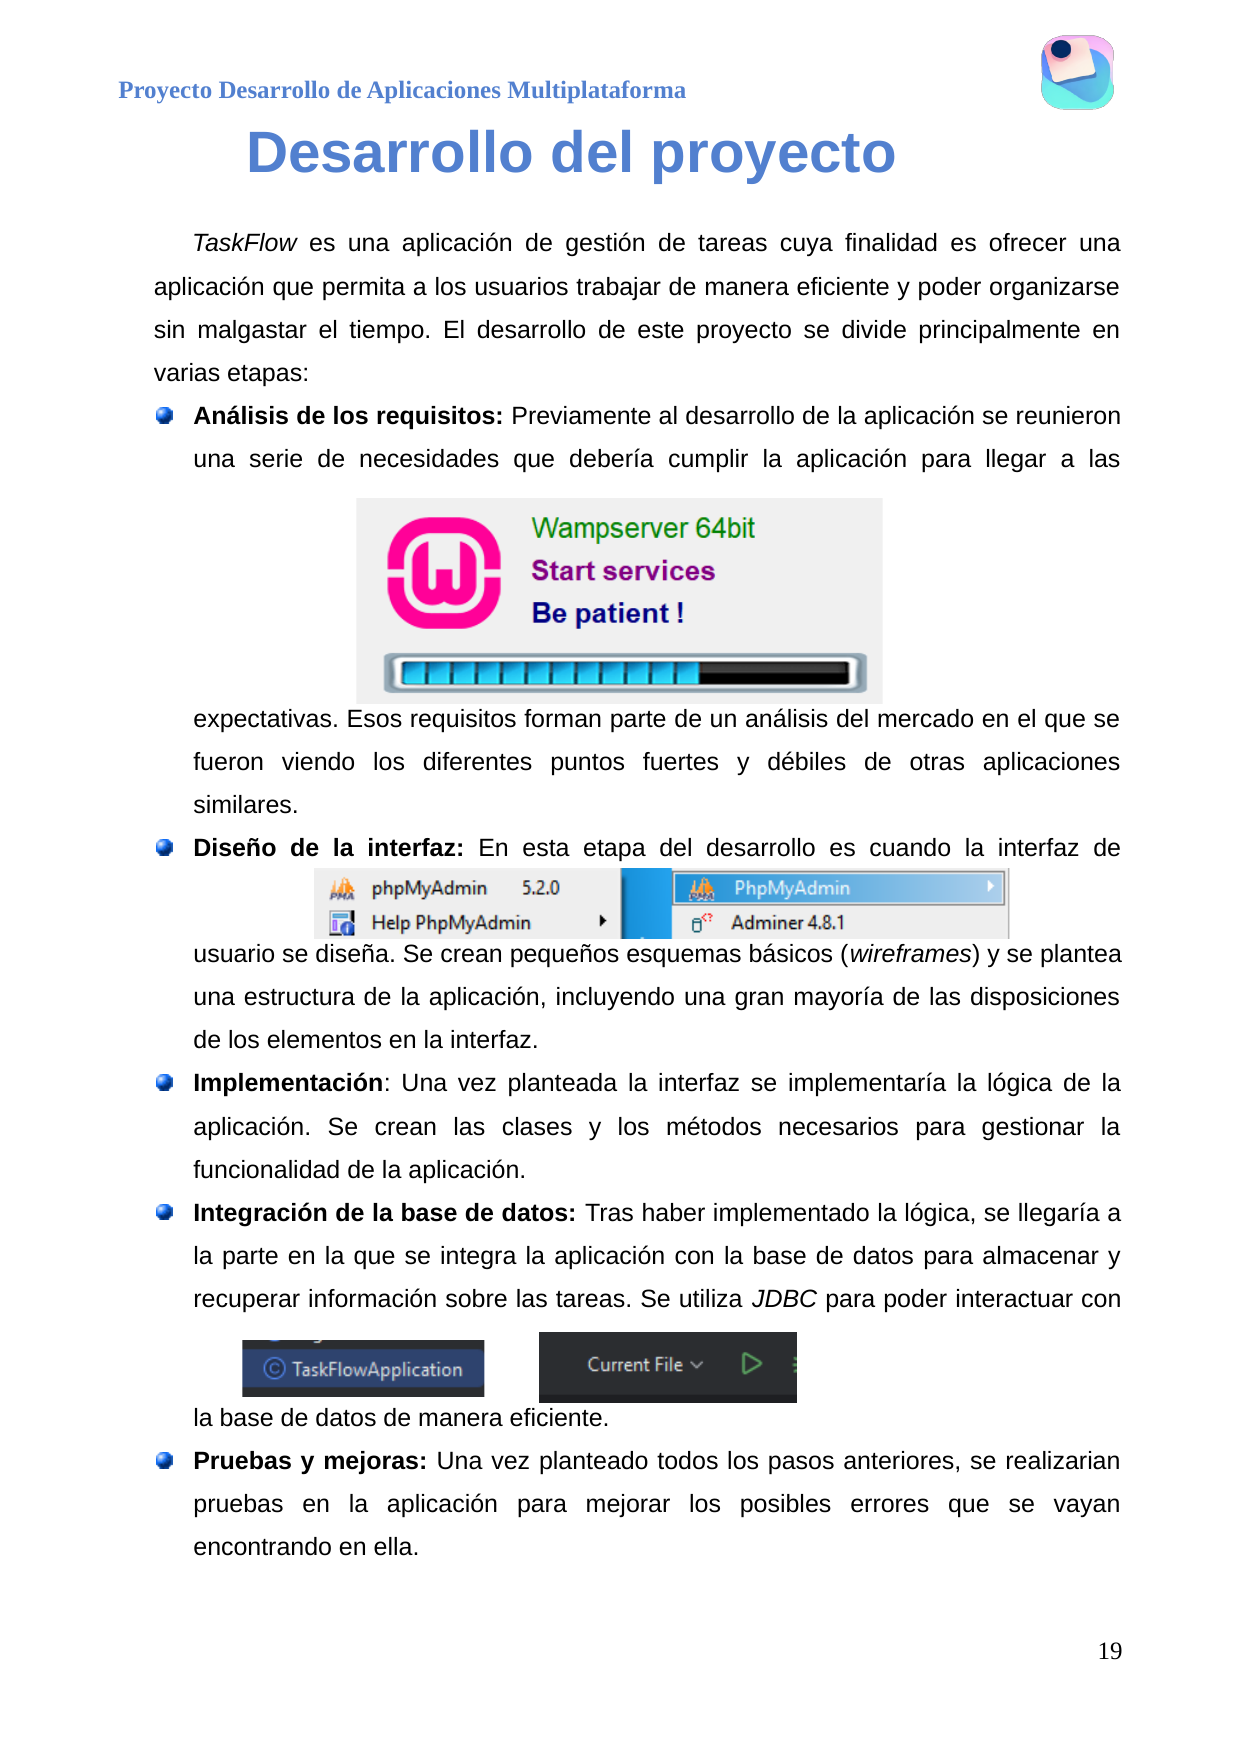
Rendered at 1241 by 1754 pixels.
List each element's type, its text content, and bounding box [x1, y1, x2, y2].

subtitle Desarrollo del proyecto [118, 118, 1122, 185]
picture [156, 1074, 173, 1091]
list Integración de la base de datos: Tras haber implementado la lógica, se llegaría a la parte en la que se integra la aplicación con la base de datos para almacenar y recuperar información sobre las tareas. Se utiliza JDBC para poder interactuar con la base de datos de manera eficiente. [156, 1198, 1122, 1432]
picture [356, 498, 883, 704]
list Implementación: Una vez planteada la interfaz se implementaría la lógica de la aplicación. Se crean las clases y los métodos necesarios para gestionar la funcionalidad de la aplicación. [156, 1068, 1122, 1183]
picture [156, 1204, 173, 1220]
picture [156, 839, 173, 856]
list Pruebas y mejoras: Una vez planteado todos los pasos anteriores, se realizarian pruebas en la aplicación para mejorar los posibles errores que se vayan encontrando en ella. [156, 1446, 1122, 1561]
picture [242, 1340, 485, 1397]
picture [156, 407, 173, 424]
picture [156, 1452, 173, 1469]
picture [1025, 26, 1125, 121]
list Diseño de la interfaz: En esta etapa del desarrollo es cuando la interfaz de usuario se diseña. Se crean pequeños esquemas básicos (wireframes) y se plantea una estructura de la aplicación, incluyendo una gran mayoría de las disposiciones de los elementos en la interfaz. [156, 833, 1122, 1054]
list Análisis de los requisitos: Previamente al desarrollo de la aplicación se reunieron una serie de necesidades que debería cumplir la aplicación para llegar a las expectativas. Esos requisitos forman parte de un análisis del mercado en el que se fueron viendo los diferentes puntos fuertes y débiles de otras aplicaciones similares. [156, 401, 1122, 819]
picture [314, 868, 1010, 939]
text TaskFlow es una aplicación de gestión de tareas cuya finalidad es ofrecer una aplicación que permita a los usuarios trabajar de manera eficiente y poder organizarse sin malgastar el tiempo. El desarrollo de este proyecto se divide principalmente en varias etapas: [153, 228, 1122, 386]
picture [539, 1332, 797, 1403]
